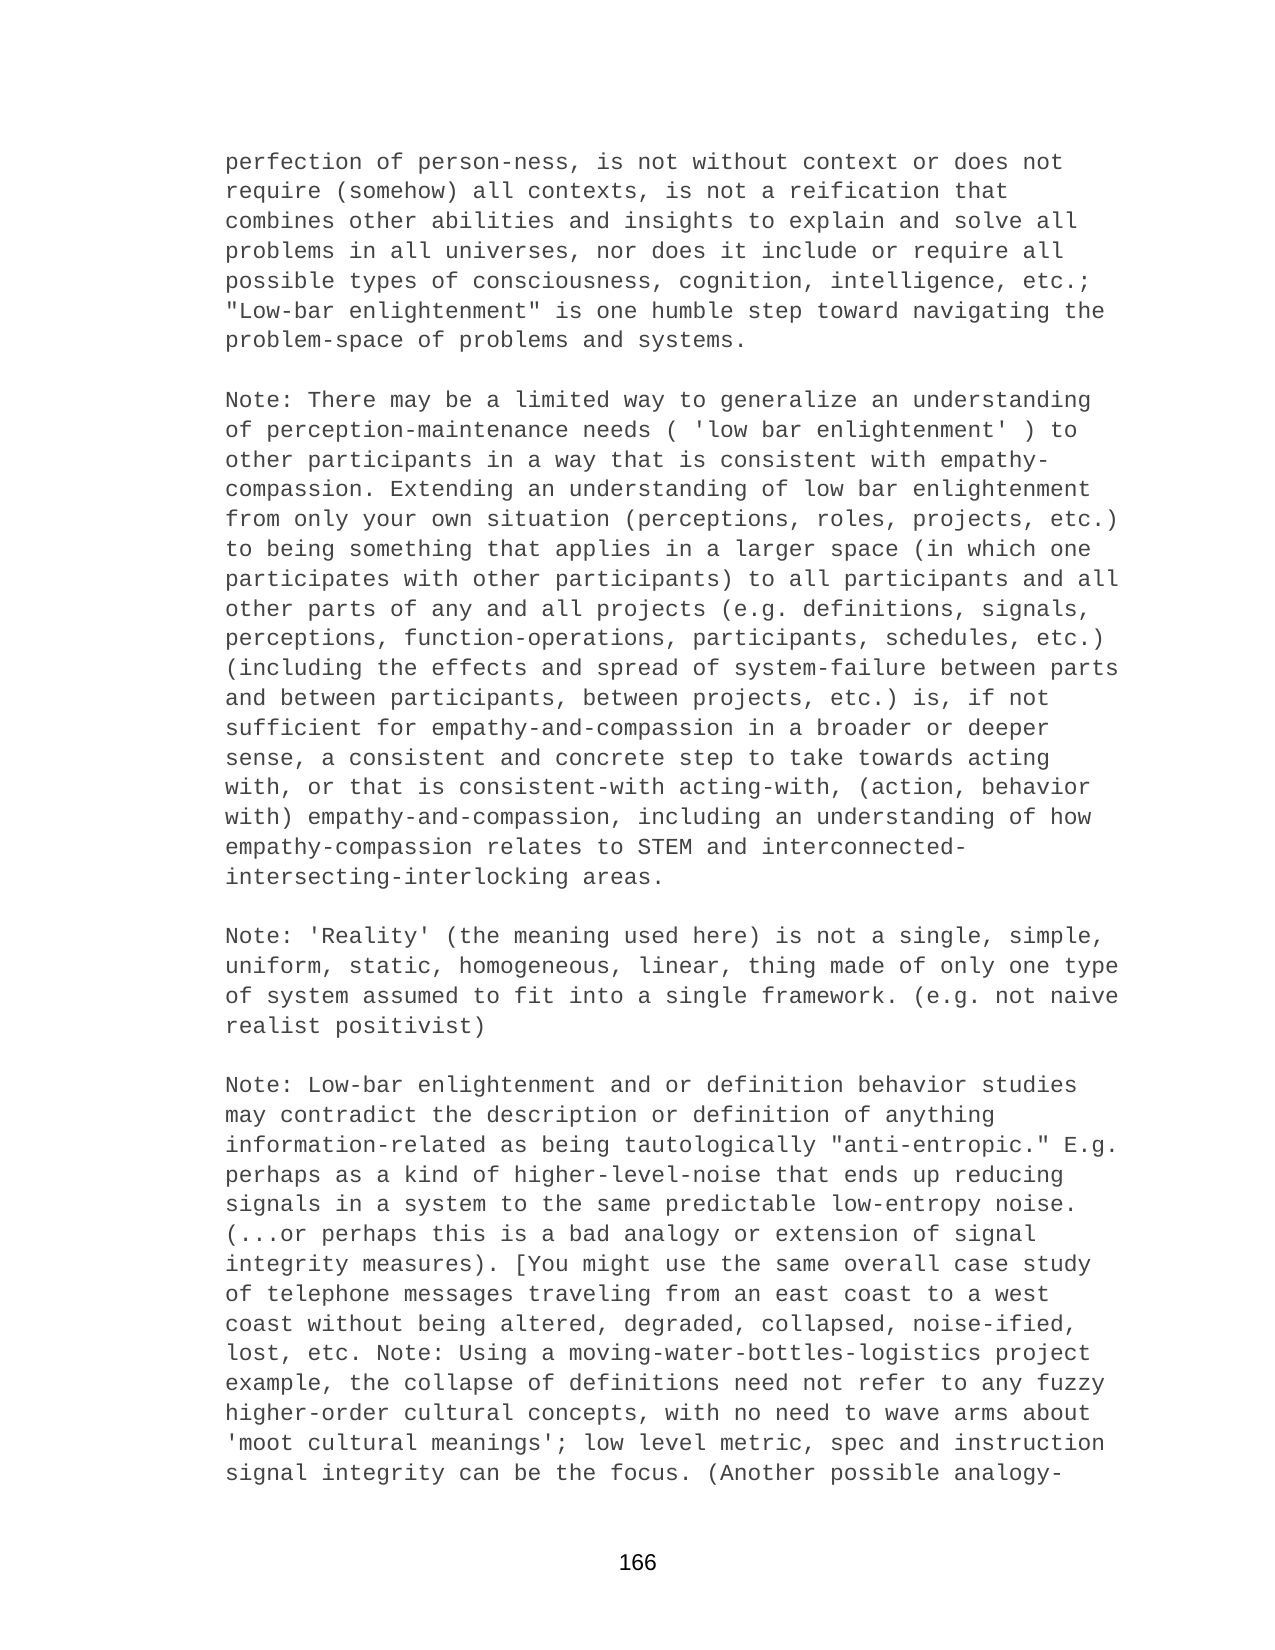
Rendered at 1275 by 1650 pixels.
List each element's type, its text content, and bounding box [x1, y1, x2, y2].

text Note: Low-bar enlightenment and or definition behavior studies may contradict the description or definition of anything information-related as being tautologically "anti-entropic." E.g. perhaps as a kind of higher-level-noise that ends up reducing signals in a system to the same predictable low-entropy noise. (...or perhaps this is a bad analogy or extension of signal integrity measures). [You might use the same overall case study of telephone messages traveling from an east coast to a west coast without being altered, degraded, collapsed, noise-ified, lost, etc. Note: Using a moving-water-bottles-logistics project example, the collapse of definitions need not refer to any fuzzy higher-order cultural concepts, with no need to wave arms about 'moot cultural meanings'; low level metric, spec and instruction signal integrity can be the focus. (Another possible analogy- [225, 1073, 1125, 1487]
text perfection of person-ness, is not without context or does not require (somehow) all contexts, is not a reification that combines other abilities and insights to explain and solve all problems in all universes, nor does it include or require all possible types of consciousness, cognition, intelligence, etc.; "Low-bar enlightenment" is one humble step toward navigating the problem-space of problems and systems. [225, 150, 1125, 355]
text Note: There may be a limited way to generalize an understanding of perception-maintenance needs ( 'low bar enlightenment' ) to other participants in a way that is consistent with empathy-compassion. Extending an understanding of low bar enlightenment from only your own situation (perceptions, roles, projects, etc.) to being something that applies in a larger space (in which one participates with other participants) to all participants and all other parts of any and all projects (e.g. definitions, signals, perceptions, function-operations, participants, schedules, etc.)(including the effects and spread of system-failure between parts and between participants, between projects, etc.) is, if not sufficient for empathy-and-compassion in a broader or deeper sense, a consistent and concrete step to take towards acting with, or that is consistent-with acting-with, (action, behavior with) empathy-and-compassion, including an understanding of how empathy-compassion relates to STEM and interconnected-intersecting-interlocking areas. [225, 388, 1125, 891]
text Note: 'Reality' (the meaning used here) is not a single, simple, uniform, static, homogeneous, linear, thing made of only one type of system assumed to fit into a single framework. (e.g. not naive realist positivist) [225, 924, 1125, 1040]
